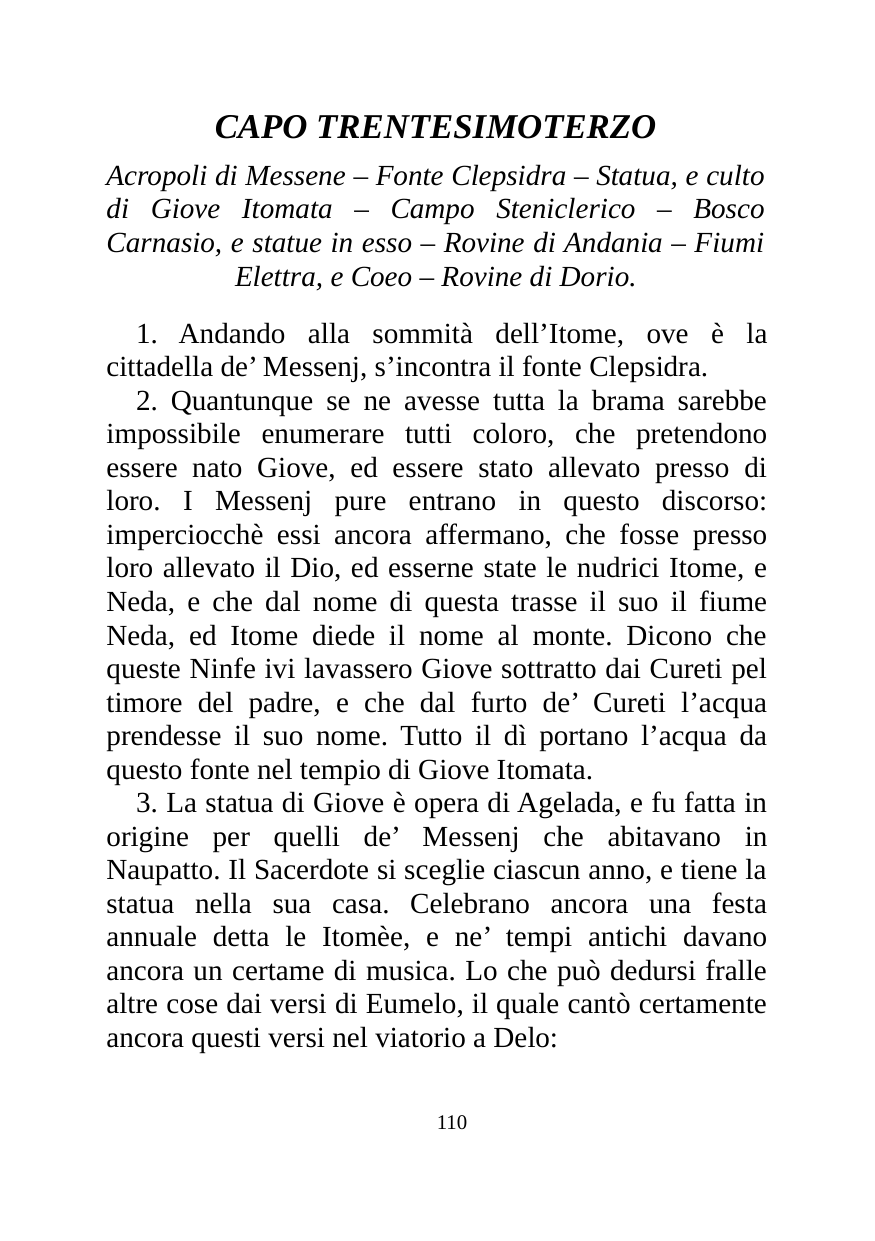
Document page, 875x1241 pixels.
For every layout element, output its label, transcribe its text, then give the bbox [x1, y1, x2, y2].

text 1. Andando alla sommità dell’Itome, ove è la cittadella de’ Messenj, s’incontra il fonte Clepsidra. [106, 316, 768, 383]
subtitle CAPO TRENTESIMOTERZO [106, 106, 768, 146]
text 3. La statua di Giove è opera di Agelada, e fu fatta in origine per quelli de’ Messenj che abitavano in Naupatto. Il Sacerdote si sceglie ciascun anno, e tiene la statua nella sua casa. Celebrano ancora una festa annuale detta le Itomèe, e ne’ tempi antichi davano ancora un certame di musica. Lo che può dedursi fralle altre cose dai versi di Eumelo, il quale cantò certamente ancora questi versi nel viatorio a Delo: [106, 785, 768, 1054]
text Acropoli di Messene – Fonte Clepsidra – Statua, e culto di Giove Itomata – Campo Steniclerico – Bosco Carnasio, e statue in esso – Rovine di Andania – Fiumi Elettra, e Coeo – Rovine di Dorio. [106, 158, 768, 292]
text 2. Quantunque se ne avesse tutta la brama sarebbe impossibile enumerare tutti coloro, che pretendono essere nato Giove, ed essere stato allevato presso di loro. I Messenj pure entrano in questo discorso: imperciocchè essi ancora affermano, che fosse presso loro allevato il Dio, ed esserne state le nudrici Itome, e Neda, e che dal nome di questa trasse il suo il fiume Neda, ed Itome diede il nome al monte. Dicono che queste Ninfe ivi lavassero Giove sottratto dai Cureti pel timore del padre, e che dal furto de’ Cureti l’acqua prendesse il suo nome. Tutto il dì portano l’acqua da questo fonte nel tempio di Giove Itomata. [106, 383, 768, 785]
